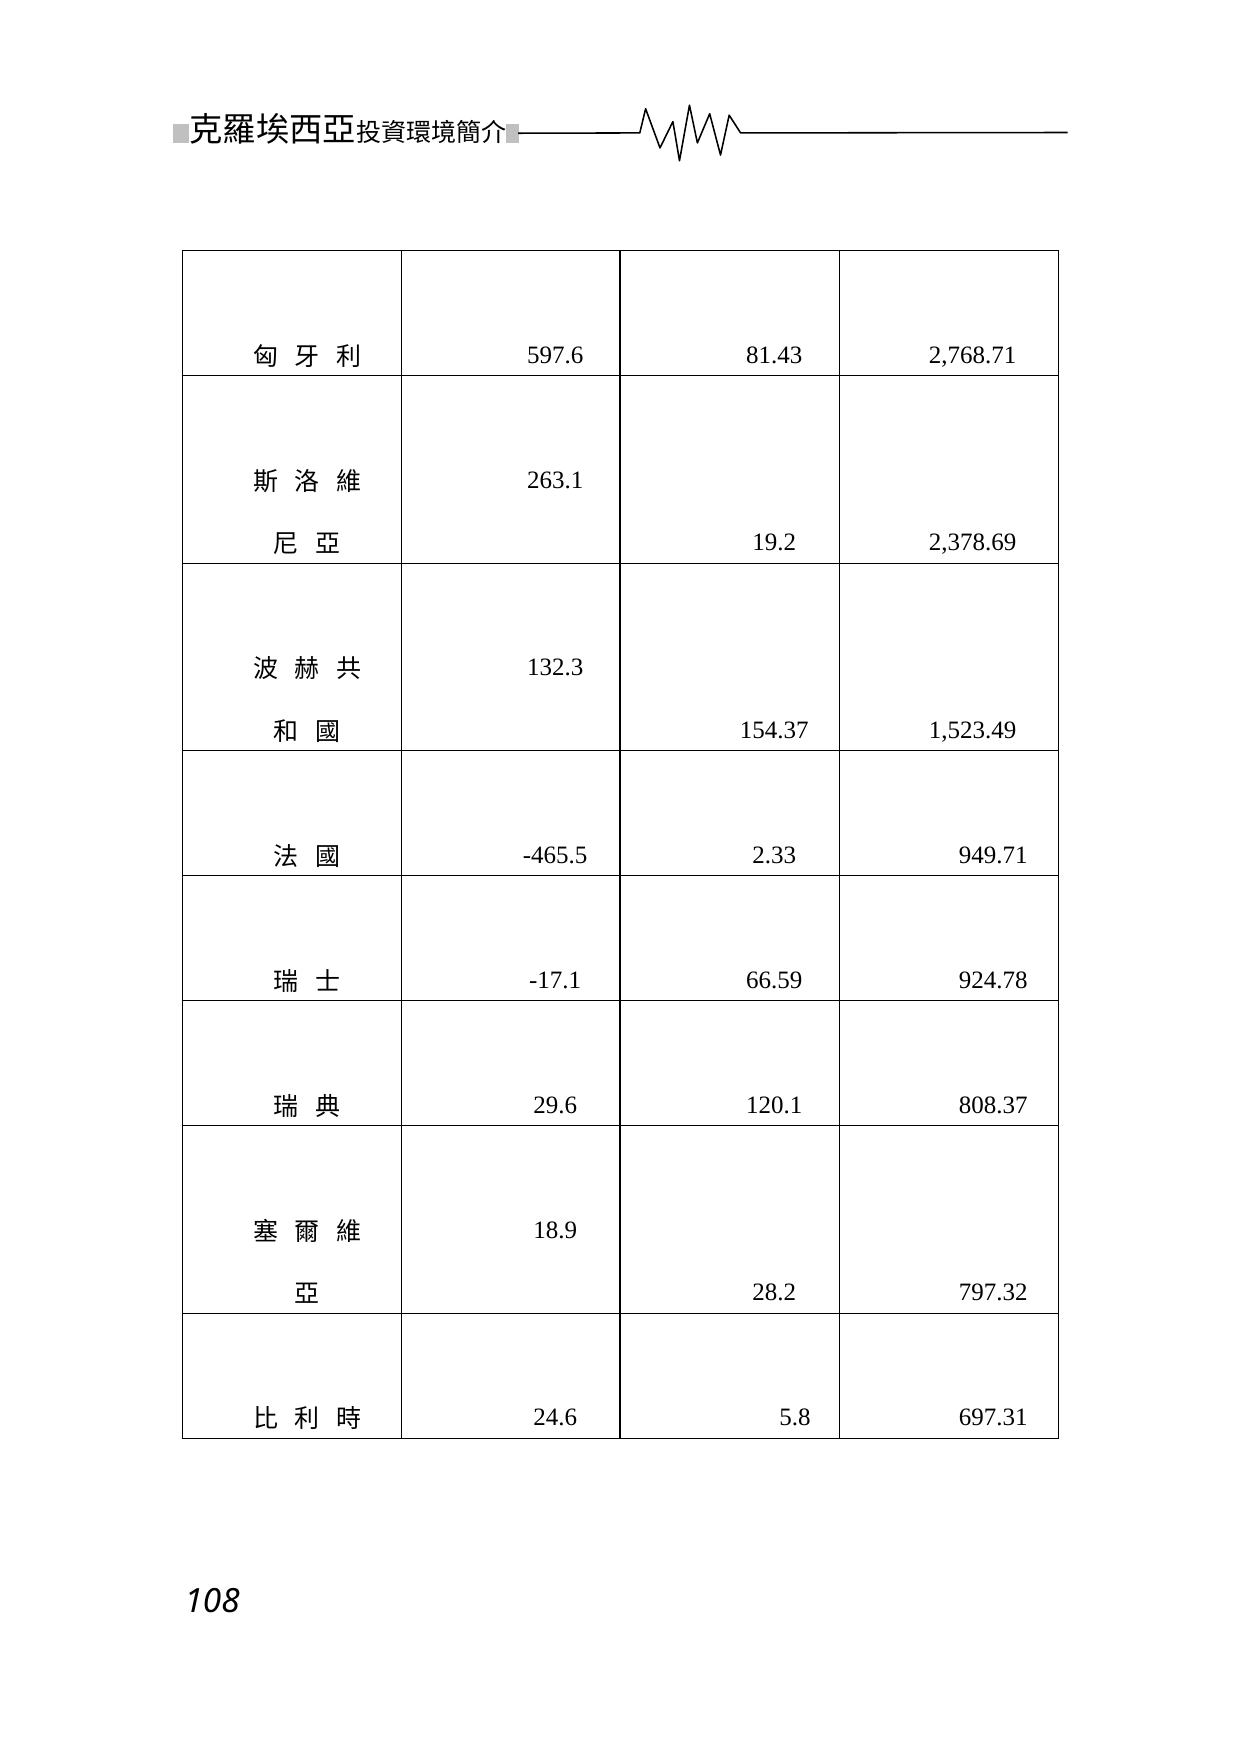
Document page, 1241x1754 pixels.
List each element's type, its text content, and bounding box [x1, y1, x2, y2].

table_cell 597.6 [402, 251, 619, 375]
table_cell 81.43 [621, 251, 839, 375]
table_cell -17.1 [402, 876, 619, 1000]
table_cell 132.3 [402, 564, 619, 750]
table_cell 波赫共和國 [183, 564, 401, 750]
table_cell 瑞典 [183, 1001, 401, 1125]
table_cell 5.8 [621, 1314, 839, 1438]
table_cell 19.2 [621, 376, 839, 563]
table_cell 2,768.71 [840, 251, 1058, 375]
table_cell 瑞士 [183, 876, 401, 1000]
table_cell 塞爾維亞 [183, 1126, 401, 1313]
table_cell 797.32 [840, 1126, 1058, 1313]
table_cell 24.6 [402, 1314, 619, 1438]
table_cell 18.9 [402, 1126, 619, 1313]
table_cell 66.59 [621, 876, 839, 1000]
table_cell 29.6 [402, 1001, 619, 1125]
table_cell 2.33 [621, 751, 839, 875]
table_cell 120.1 [621, 1001, 839, 1125]
table_cell 154.37 [621, 564, 839, 750]
table_cell 1,523.49 [840, 564, 1058, 750]
table_cell 808.37 [840, 1001, 1058, 1125]
table_cell 2,378.69 [840, 376, 1058, 563]
table_cell 匈牙利 [183, 251, 401, 375]
table_cell 949.71 [840, 751, 1058, 875]
table_cell -465.5 [402, 751, 619, 875]
table_cell 924.78 [840, 876, 1058, 1000]
table_cell 263.1 [402, 376, 619, 563]
table_cell 28.2 [621, 1126, 839, 1313]
table_cell 比利時 [183, 1314, 401, 1438]
table_cell 斯洛維尼亞 [183, 376, 401, 563]
table_cell 697.31 [840, 1314, 1058, 1438]
table_cell 法國 [183, 751, 401, 875]
